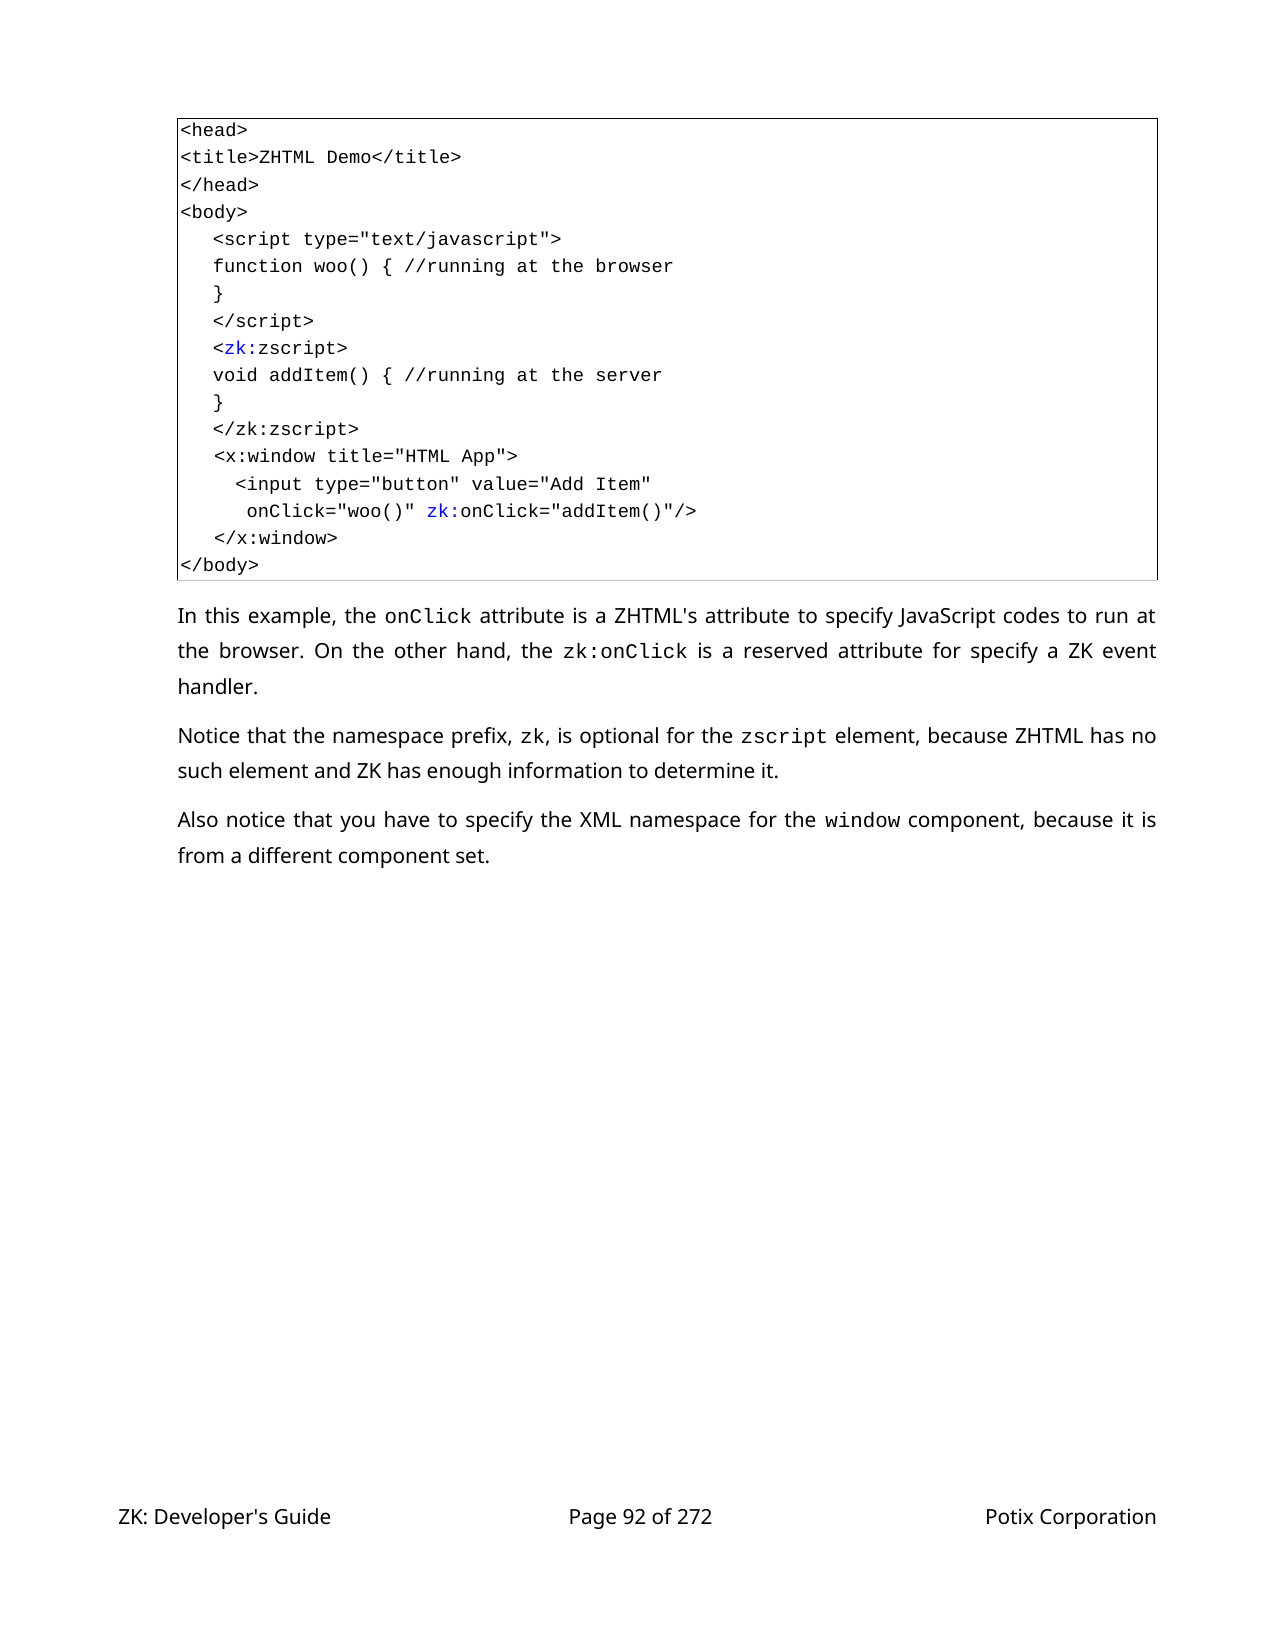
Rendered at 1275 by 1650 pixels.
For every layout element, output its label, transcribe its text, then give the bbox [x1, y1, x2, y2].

text function woo() { //running at the browser [178, 254, 1157, 278]
text } [178, 390, 1157, 414]
text Also notice that you have to specify the XML namespace for the window component, because it is from a different component set. [177, 805, 1157, 869]
text Notice that the namespace prefix, zk, is optional for the zscript element, because ZHTML has no such element and ZK has enough information to determine it. [177, 721, 1157, 785]
text <head> [178, 119, 1157, 142]
text </x:window> [178, 526, 1157, 550]
text <zk:zscript> [178, 336, 1157, 360]
text } [178, 281, 1157, 306]
text <title>ZHTML Demo</title> [178, 145, 1157, 169]
text void addItem() { //running at the server [178, 363, 1157, 387]
text </body> [178, 553, 1157, 580]
text <input type="button" value="Add Item" [178, 472, 1157, 496]
text </head> [178, 172, 1157, 197]
text <script type="text/javascript"> [178, 227, 1157, 251]
text In this example, the onClick attribute is a ZHTML's attribute to specify JavaScript codes to run at the browser. On the other hand, the zk:onClick is a reserved attribute for specify a ZK event handler. [177, 601, 1157, 700]
text </zk:zscript> [178, 417, 1157, 441]
text </script> [178, 308, 1157, 333]
text onClick="woo()" zk:onClick="addItem()"/> [178, 499, 1157, 523]
text <body> [178, 200, 1157, 224]
text <x:window title="HTML App"> [178, 444, 1157, 469]
